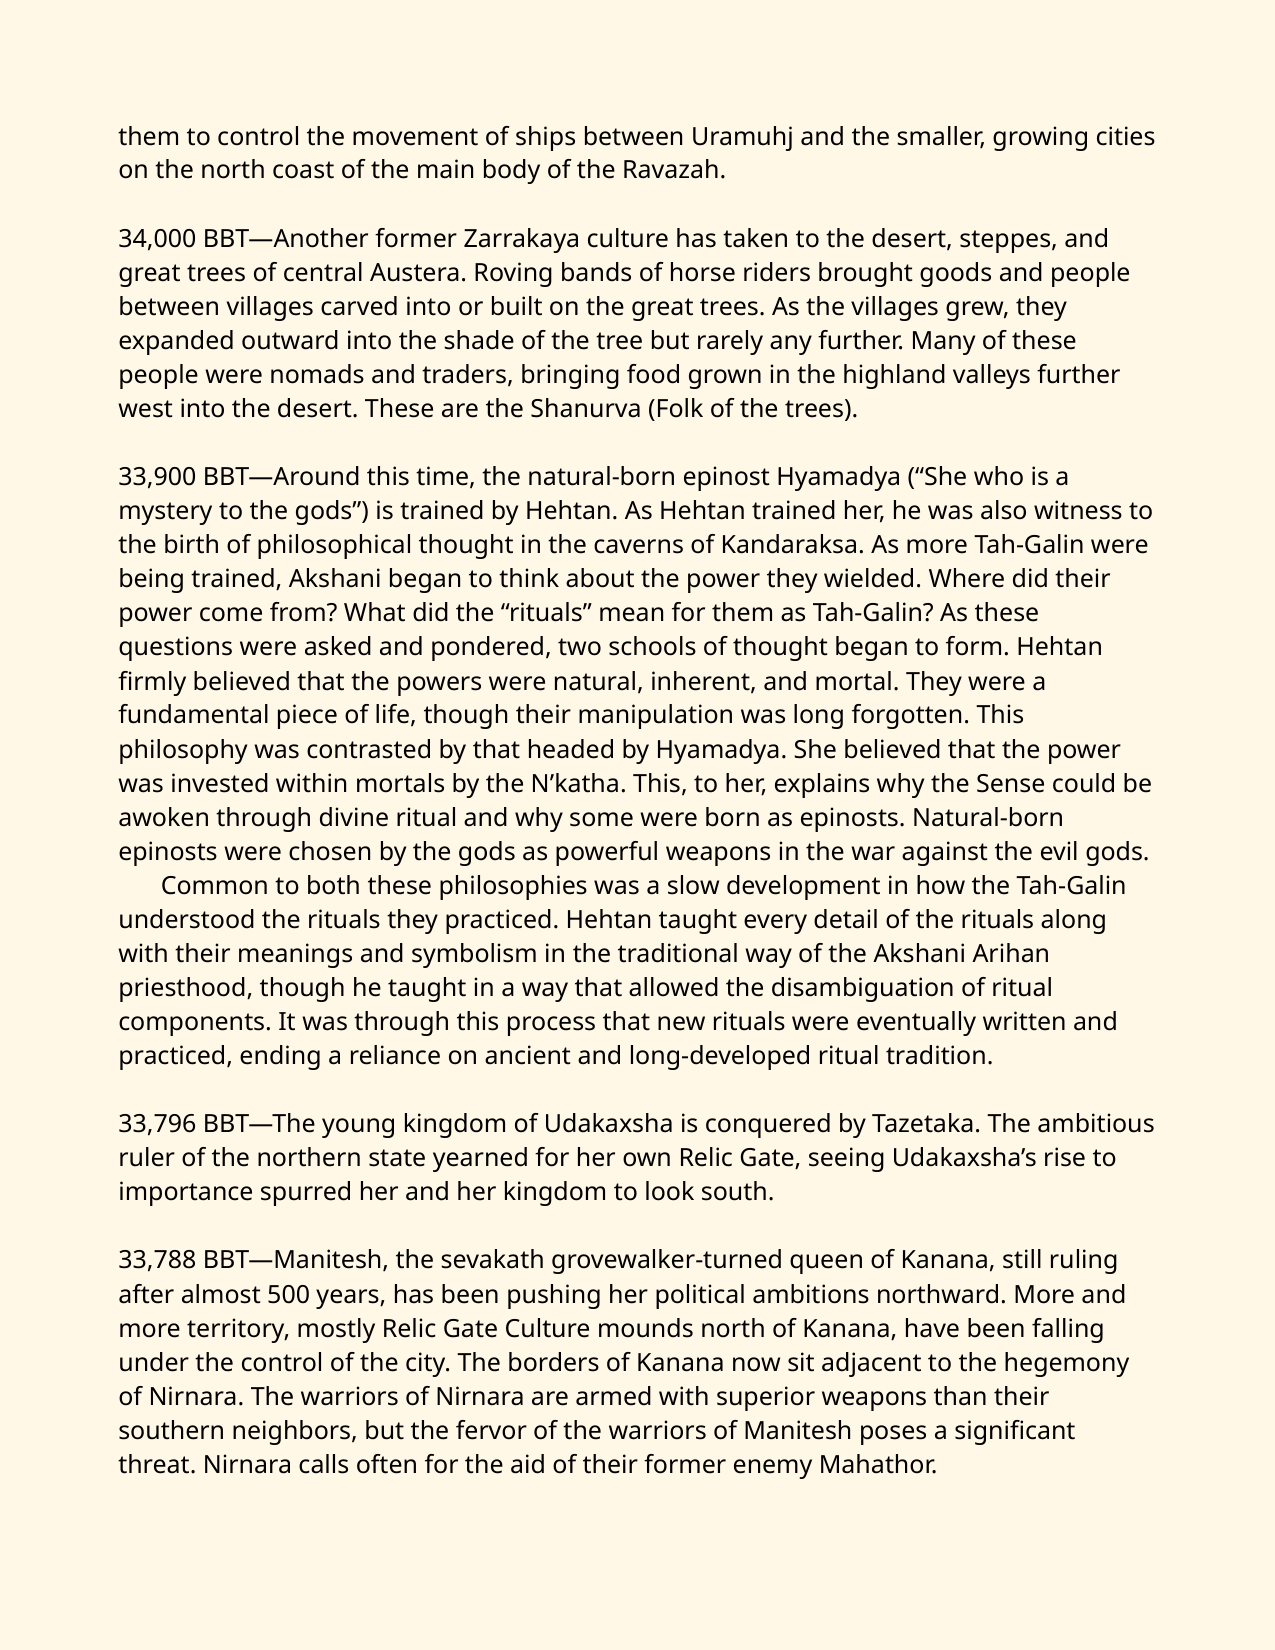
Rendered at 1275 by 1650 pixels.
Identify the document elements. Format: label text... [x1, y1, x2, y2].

text 33,796 BBT—The young kingdom of Udakaxsha is conquered by Tazetaka. The ambitious ruler of the northern state yearned for her own Relic Gate, seeing Udakaxsha’s rise to importance spurred her and her kingdom to look south. [118, 1106, 1157, 1208]
text 34,000 BBT—Another former Zarrakaya culture has taken to the desert, steppes, and great trees of central Austera. Roving bands of horse riders brought goods and people between villages carved into or built on the great trees. As the villages grew, they expanded outward into the shade of the tree but rarely any further. Many of these people were nomads and traders, bringing food grown in the highland valleys further west into the desert. These are the Shanurva (Folk of the trees). [118, 220, 1157, 425]
text them to control the movement of ships between Uramuhj and the smaller, growing cities on the north coast of the main body of the Ravazah. [118, 118, 1157, 186]
text 33,788 BBT—Manitesh, the sevakath grovewalker-turned queen of Kanana, still ruling after almost 500 years, has been pushing her political ambitions northward. More and more territory, mostly Relic Gate Culture mounds north of Kanana, have been falling under the control of the city. The borders of Kanana now sit adjacent to the hegemony of Nirnara. The warriors of Nirnara are armed with superior weapons than their southern neighbors, but the fervor of the warriors of Manitesh poses a significant threat. Nirnara calls often for the aid of their former enemy Mahathor. [118, 1242, 1157, 1481]
text 33,900 BBT—Around this time, the natural-born epinost Hyamadya (“She who is a mystery to the gods”) is trained by Hehtan. As Hehtan trained her, he was also witness to the birth of philosophical thought in the caverns of Kandaraksa. As more Tah-Galin were being trained, Akshani began to think about the power they wielded. Where did their power come from? What did the “rituals” mean for them as Tah-Galin? As these questions were asked and pondered, two schools of thought began to form. Hehtan firmly believed that the powers were natural, inherent, and mortal. They were a fundamental piece of life, though their manipulation was long forgotten. This philosophy was contrasted by that headed by Hyamadya. She believed that the power was invested within mortals by the N’katha. This, to her, explains why the Sense could be awoken through divine ritual and why some were born as epinosts. Natural-born epinosts were chosen by the gods as powerful weapons in the war against the evil gods. [118, 459, 1157, 867]
text Common to both these philosophies was a slow development in how the Tah-Galin understood the rituals they practiced. Hehtan taught every detail of the rituals along with their meanings and symbolism in the traditional way of the Akshani Arihan priesthood, though he taught in a way that allowed the disambiguation of ritual components. It was through this process that new rituals were eventually written and practiced, ending a reliance on ancient and long-developed ritual tradition. [118, 867, 1157, 1072]
